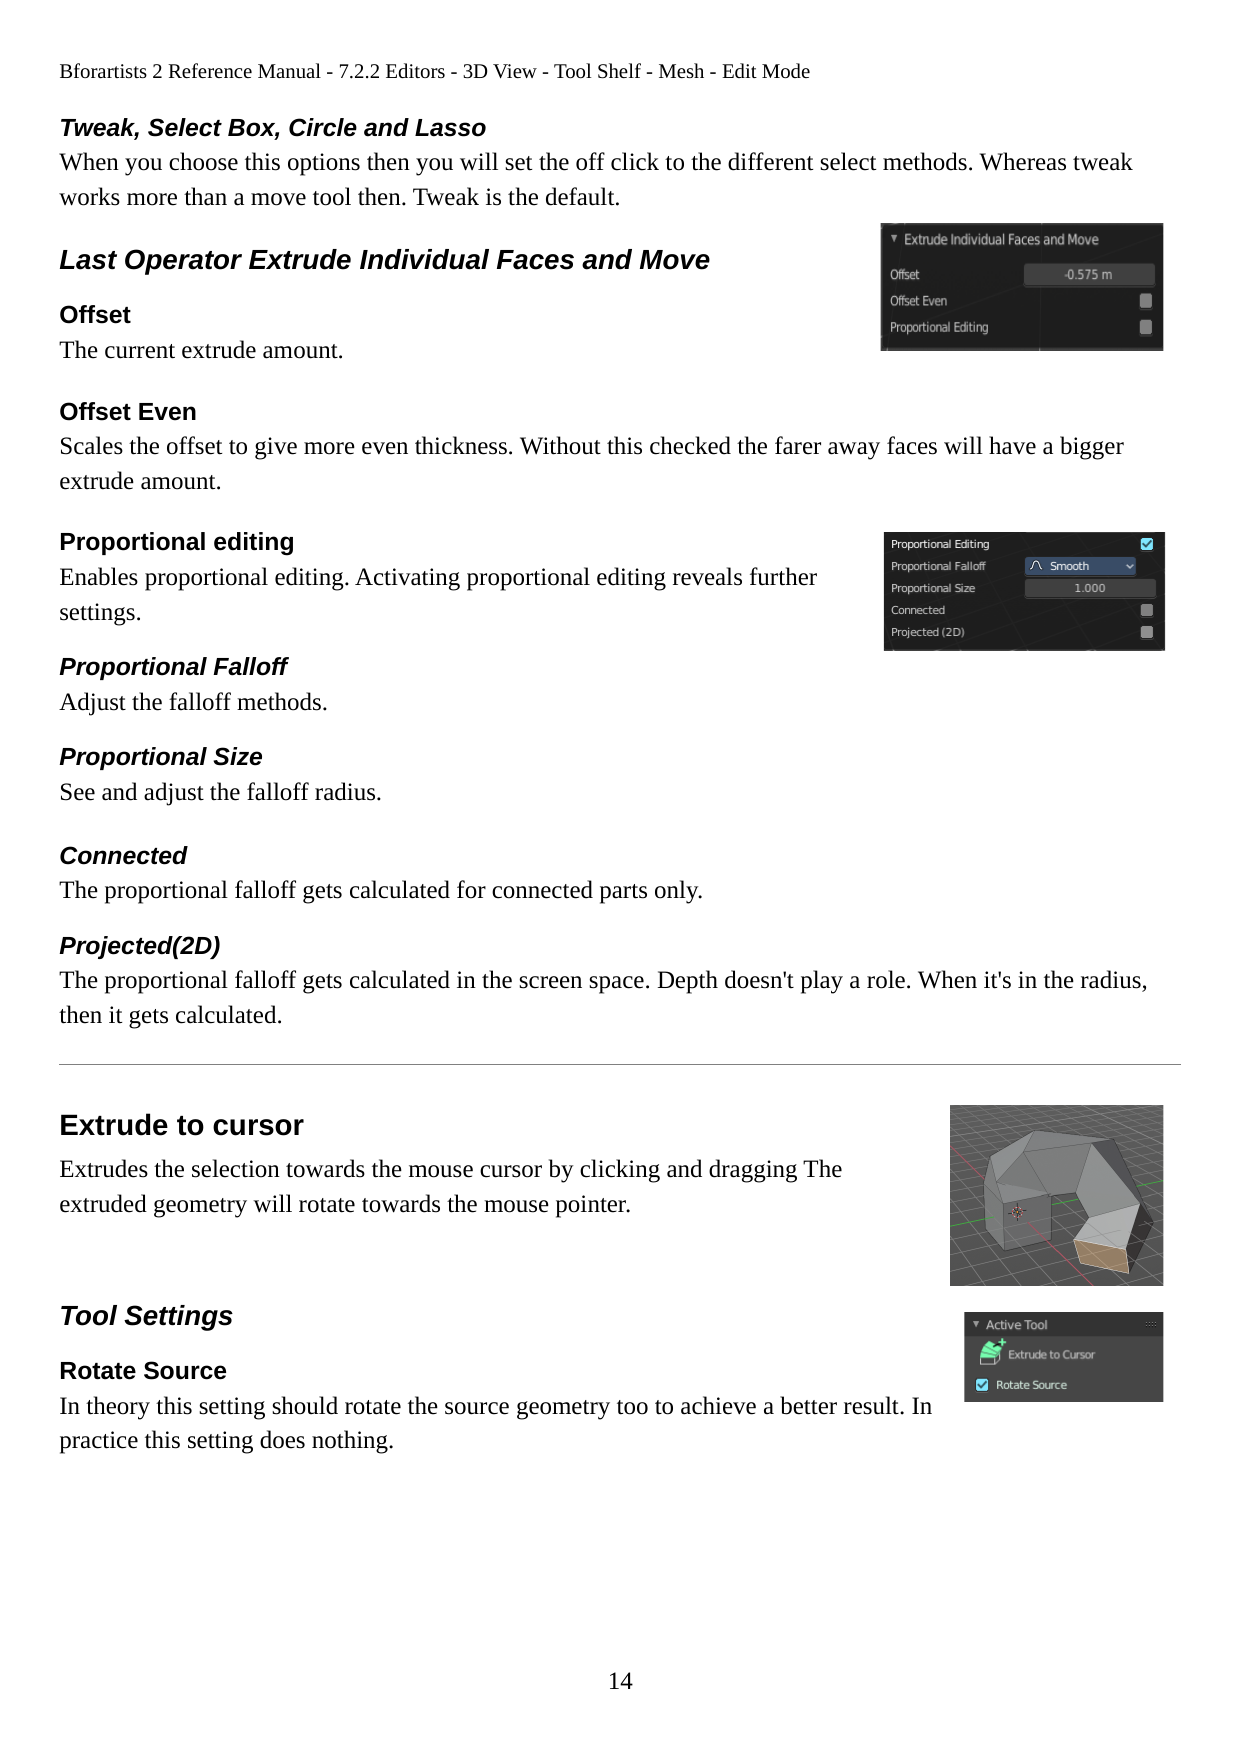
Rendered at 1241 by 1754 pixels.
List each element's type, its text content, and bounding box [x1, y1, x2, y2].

subtitle Rotate Source [59, 1356, 964, 1385]
subtitle Projected(2D) [59, 931, 1181, 959]
picture [880, 223, 1164, 351]
text In theory this setting should rotate the source geometry too to achieve a better result. In practice this setting does nothing. [59, 1391, 1181, 1454]
subtitle Tweak, Select Box, Circle and Lasso [59, 113, 1181, 141]
text Enables proportional editing. Activating proportional editing reveals further settings. [59, 562, 883, 626]
subtitle Tool Settings [59, 1299, 1181, 1331]
subtitle Proportional editing [59, 527, 1181, 556]
subtitle Connected [59, 841, 1181, 869]
picture [950, 1105, 1164, 1286]
subtitle [1164, 1108, 1181, 1142]
subtitle Proportional Size [59, 742, 1181, 771]
text When you choose this options then you will set the off click to the different select methods. Whereas tweak works more than a move tool then. Tweak is the default. [59, 147, 1181, 211]
subtitle Proportional Falloff [59, 652, 1181, 681]
subtitle Offset [59, 300, 880, 329]
subtitle [1164, 1356, 1181, 1385]
text Adjust the falloff methods. [59, 687, 1181, 716]
subtitle Offset Even [59, 397, 1181, 425]
text Extrudes the selection towards the mouse cursor by clicking and dragging The extruded geometry will rotate towards the mouse pointer. [59, 1154, 950, 1217]
picture [883, 532, 1166, 651]
picture [964, 1312, 1164, 1402]
subtitle Extrude to cursor [59, 1108, 950, 1142]
subtitle [1164, 300, 1181, 329]
text Scales the offset to give more even thickness. Without this checked the farer away faces will have a bigger extrude amount. [59, 431, 1181, 495]
text The proportional falloff gets calculated in the screen space. Depth doesn't play a role. When it's in the radius, then it gets calculated. [59, 966, 1181, 1029]
text See and adjust the falloff radius. [59, 777, 1181, 806]
text The proportional falloff gets calculated for connected parts only. [59, 876, 1181, 904]
text The current extrude amount. [59, 335, 1181, 364]
subtitle Last Operator Extrude Individual Faces and Move [59, 243, 880, 275]
